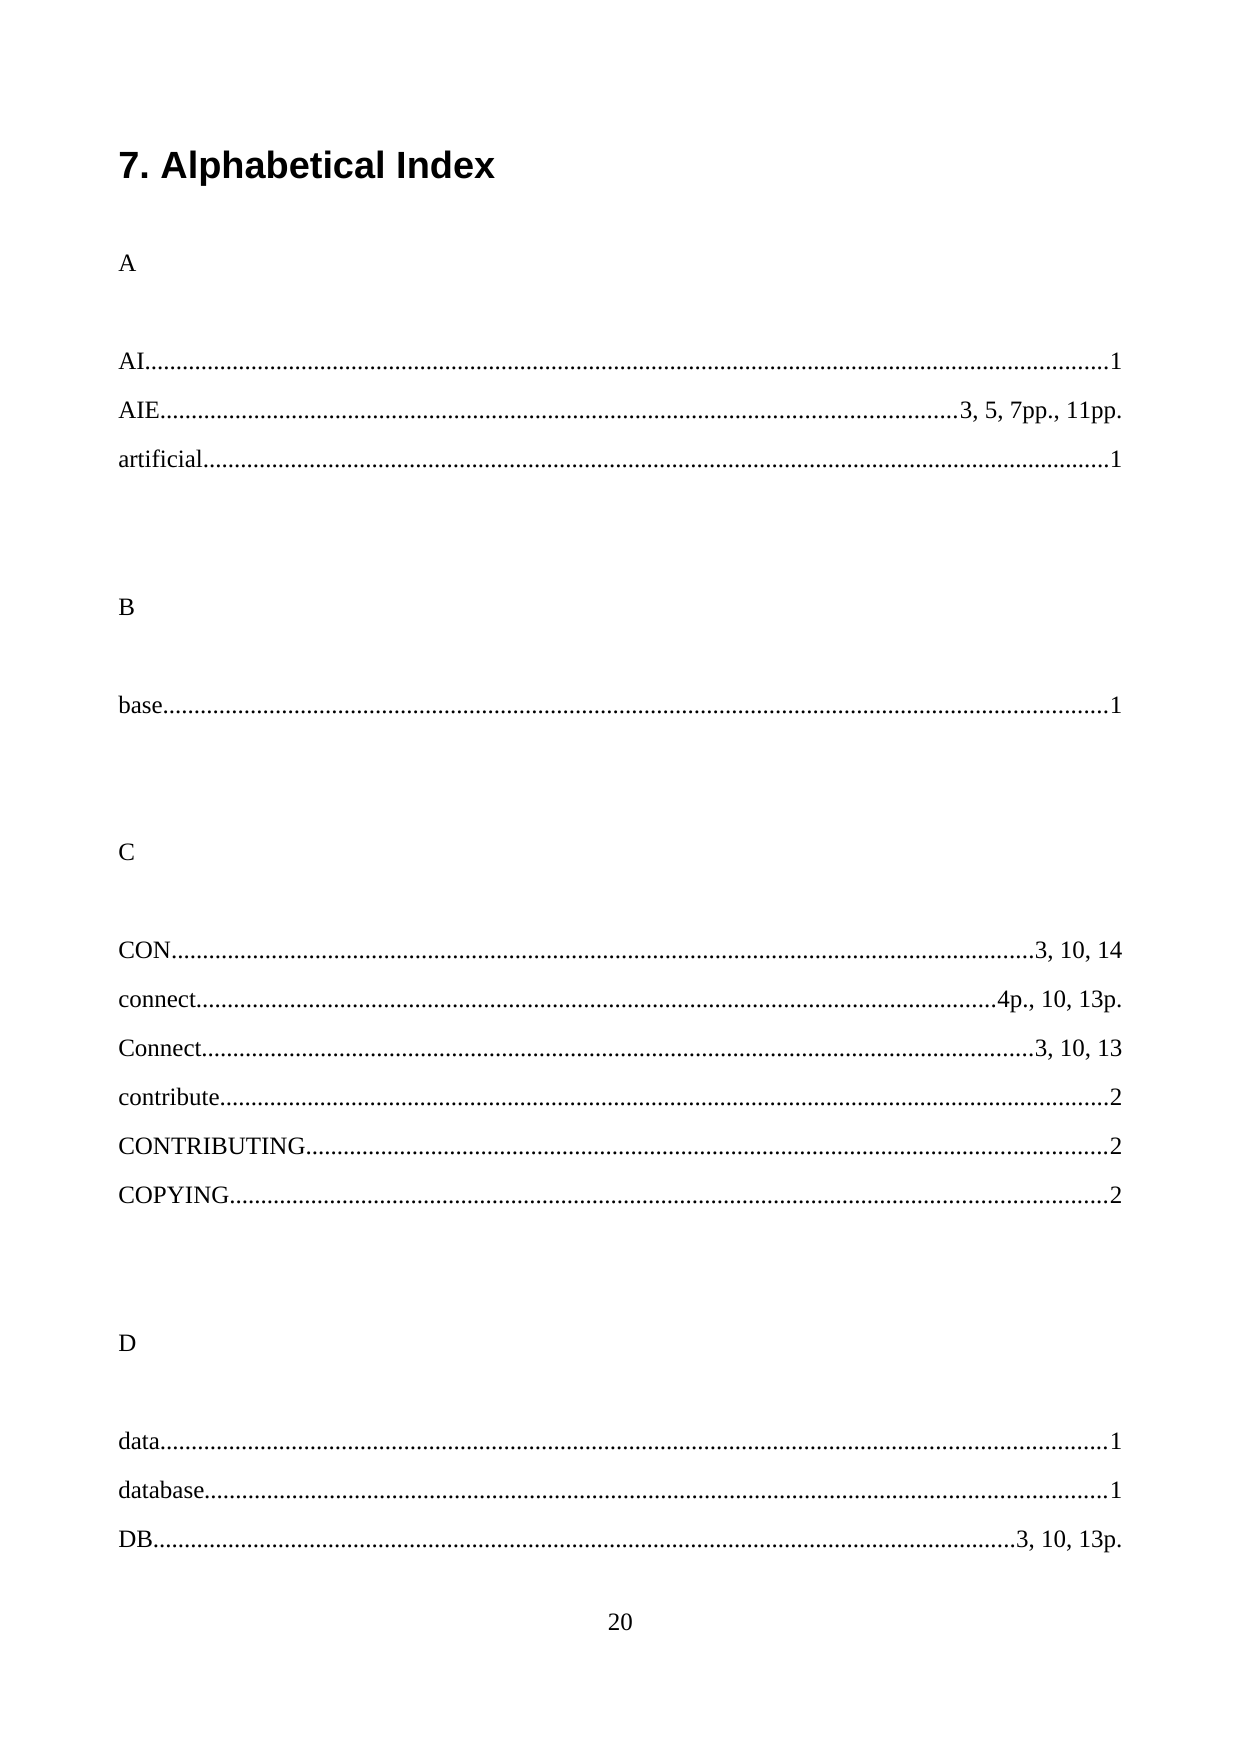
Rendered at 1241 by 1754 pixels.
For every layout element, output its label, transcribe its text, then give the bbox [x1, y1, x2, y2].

text AIE 3, 5, 7pp., 11pp. [118, 396, 1122, 424]
text connect 4p., 10, 13p. [118, 984, 1122, 1013]
text A [118, 248, 1122, 277]
text Connect 3, 10, 13 [118, 1033, 1122, 1062]
text D [118, 1328, 1122, 1356]
text COPYING 2 [118, 1181, 1122, 1209]
text C [118, 837, 1122, 866]
text base 1 [118, 690, 1122, 719]
text artificial 1 [118, 444, 1122, 473]
text database 1 [118, 1475, 1122, 1504]
text DB 3, 10, 13p. [118, 1524, 1122, 1553]
text data 1 [118, 1426, 1122, 1454]
text B [118, 592, 1122, 621]
text CON 3, 10, 14 [118, 935, 1122, 964]
text contribute 2 [118, 1082, 1122, 1111]
text CONTRIBUTING 2 [118, 1131, 1122, 1160]
subtitle 7. Alphabetical Index [118, 143, 1122, 187]
text AI 1 [118, 346, 1122, 375]
